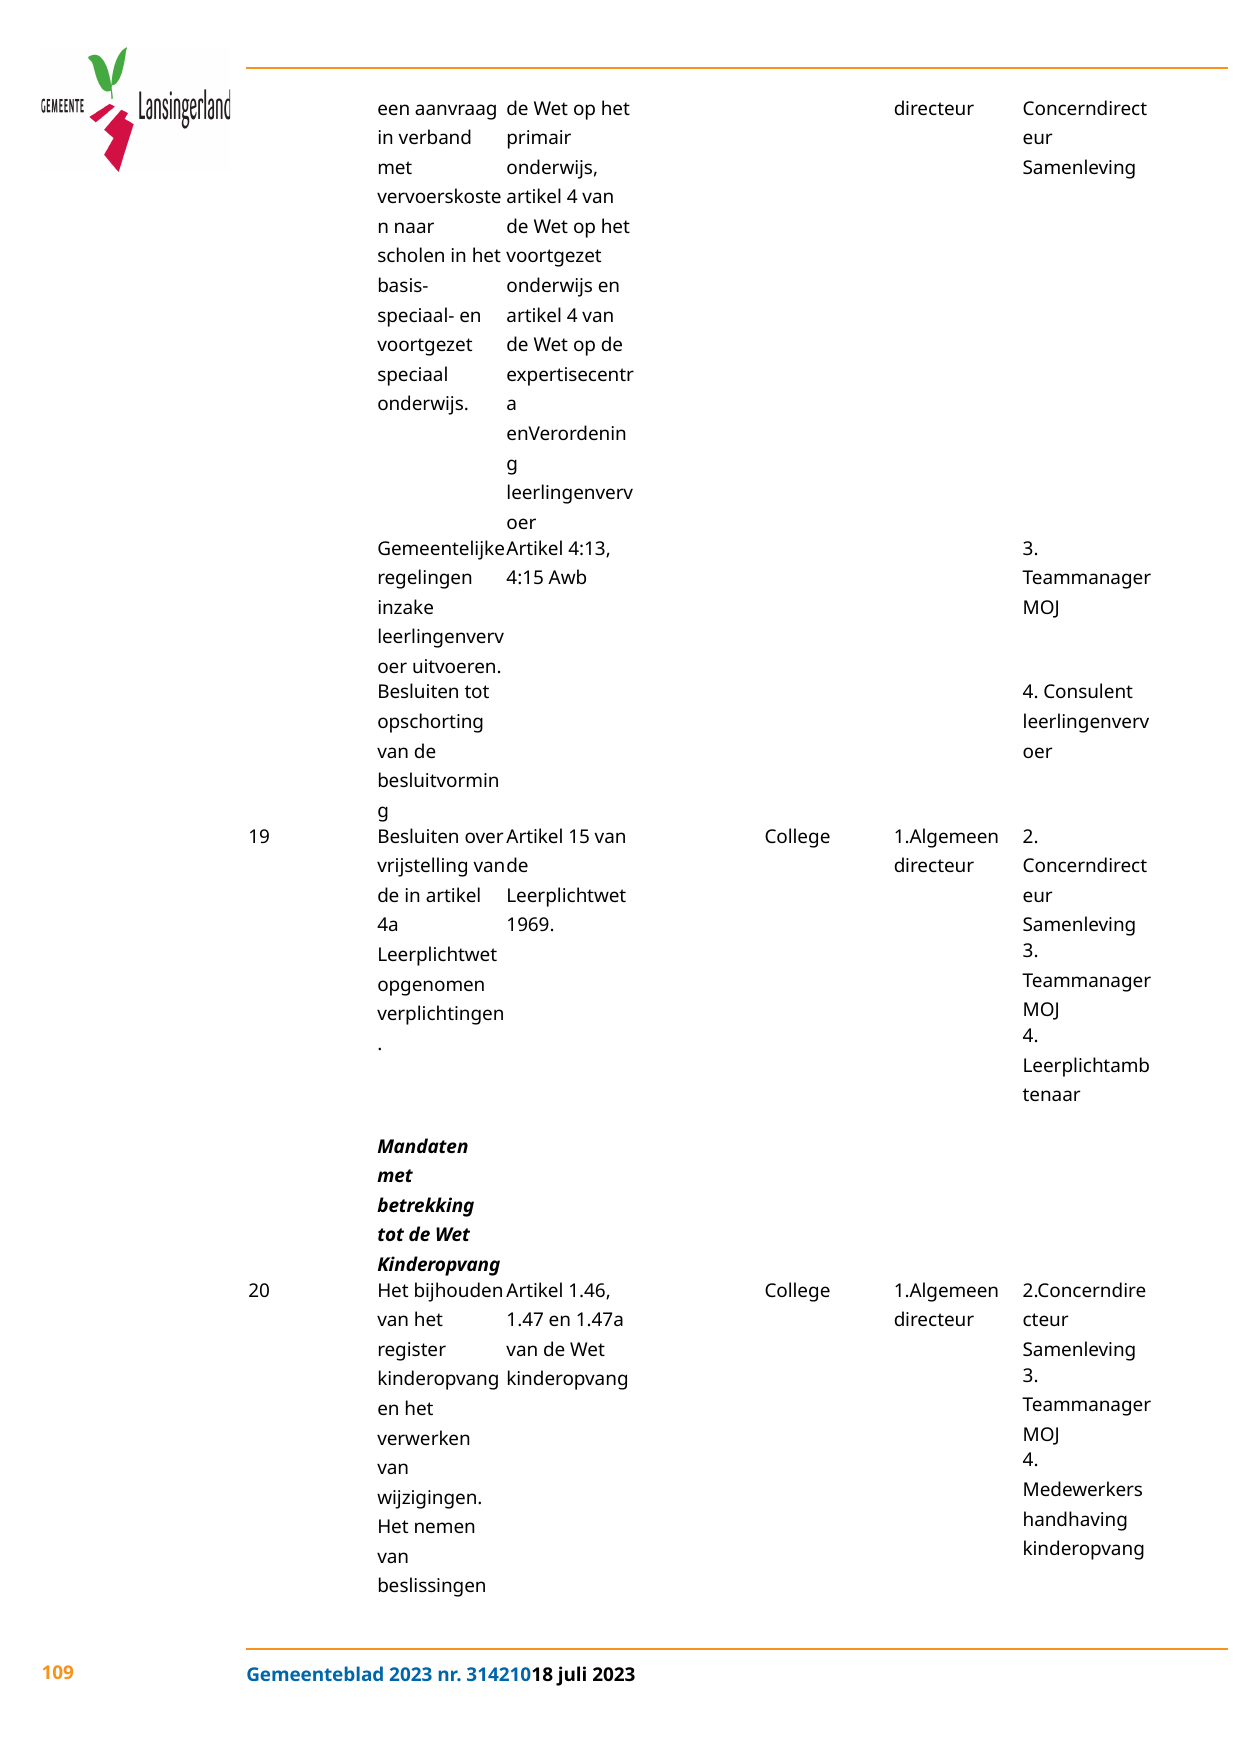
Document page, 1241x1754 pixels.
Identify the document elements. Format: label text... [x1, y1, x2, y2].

table_cell College [764, 823, 893, 1107]
table_cell 2. Concerndirecteur Samenleving [1023, 823, 1152, 937]
table_cell [1023, 1133, 1152, 1277]
table_cell 4. Leerplichtambtenaar [1023, 1022, 1152, 1107]
table_cell 3. Teammanager MOJ [1023, 1362, 1152, 1447]
table_cell [635, 1133, 764, 1277]
table_cell 1.Algemeen directeur [894, 823, 1022, 1107]
table_cell College [764, 1277, 893, 1598]
table_cell [248, 1133, 377, 1277]
table_cell [764, 95, 893, 823]
table_cell 4. Consulent leerlingenvervoer [1023, 679, 1152, 823]
table_cell [248, 95, 377, 823]
table_cell 19 [248, 823, 377, 1107]
table_cell [377, 1107, 506, 1133]
table_cell [506, 1107, 635, 1133]
table_cell Het bijhouden van het register kinderopvang en het verwerken van wijzigingen. Het nemen van beslissingen [377, 1277, 506, 1598]
table_cell [248, 1107, 377, 1133]
table_cell [1023, 1107, 1152, 1133]
picture [41, 47, 231, 172]
table_cell Artikel 15 van de Leerplichtwet 1969. [506, 823, 635, 1107]
table_cell 3. Teammanager MOJ [1023, 535, 1152, 679]
table_cell een aanvraag in verband met vervoerskosten naar scholen in het basis- speciaal- en voortgezet speciaal onderwijs. [377, 95, 506, 535]
table_cell Concerndirecteur Samenleving [1023, 95, 1152, 535]
table_cell Gemeentelijke regelingen inzake leerlingenvervoer uitvoeren. [377, 535, 506, 679]
table_cell Besluiten over vrijstelling van de in artikel 4a Leerplichtwet opgenomen verplichtingen. [377, 823, 506, 1107]
table_cell 4. Medewerkers handhaving kinderopvang [1023, 1447, 1152, 1598]
table_cell [635, 1107, 764, 1133]
table_cell [635, 1277, 764, 1598]
table_cell Mandaten met betrekking tot de Wet Kinderopvang [377, 1133, 506, 1277]
table_cell [894, 1107, 1022, 1133]
table_cell Artikel 4:13, 4:15 Awb [506, 535, 635, 823]
table_cell [506, 1133, 635, 1277]
table_cell 20 [248, 1277, 377, 1598]
table_cell de Wet op het primair onderwijs, artikel 4 van de Wet op het voortgezet onderwijs en artikel 4 van de Wet op de expertisecentra enVerordening leerlingenvervoer [506, 95, 635, 535]
table_cell 2.Concerndirecteur Samenleving [1023, 1277, 1152, 1362]
table_cell Artikel 1.46, 1.47 en 1.47a van de Wet kinderopvang [506, 1277, 635, 1598]
table_cell [894, 1133, 1022, 1277]
table_cell [764, 1107, 893, 1133]
table_cell 3. Teammanager MOJ [1023, 937, 1152, 1022]
table_cell 1.Algemeen directeur [894, 1277, 1022, 1598]
table_cell directeur [894, 95, 1022, 823]
table_cell [764, 1133, 893, 1277]
table_cell Besluiten tot opschorting van de besluitvorming [377, 679, 506, 823]
table_cell [635, 95, 764, 823]
table_cell [635, 823, 764, 1107]
